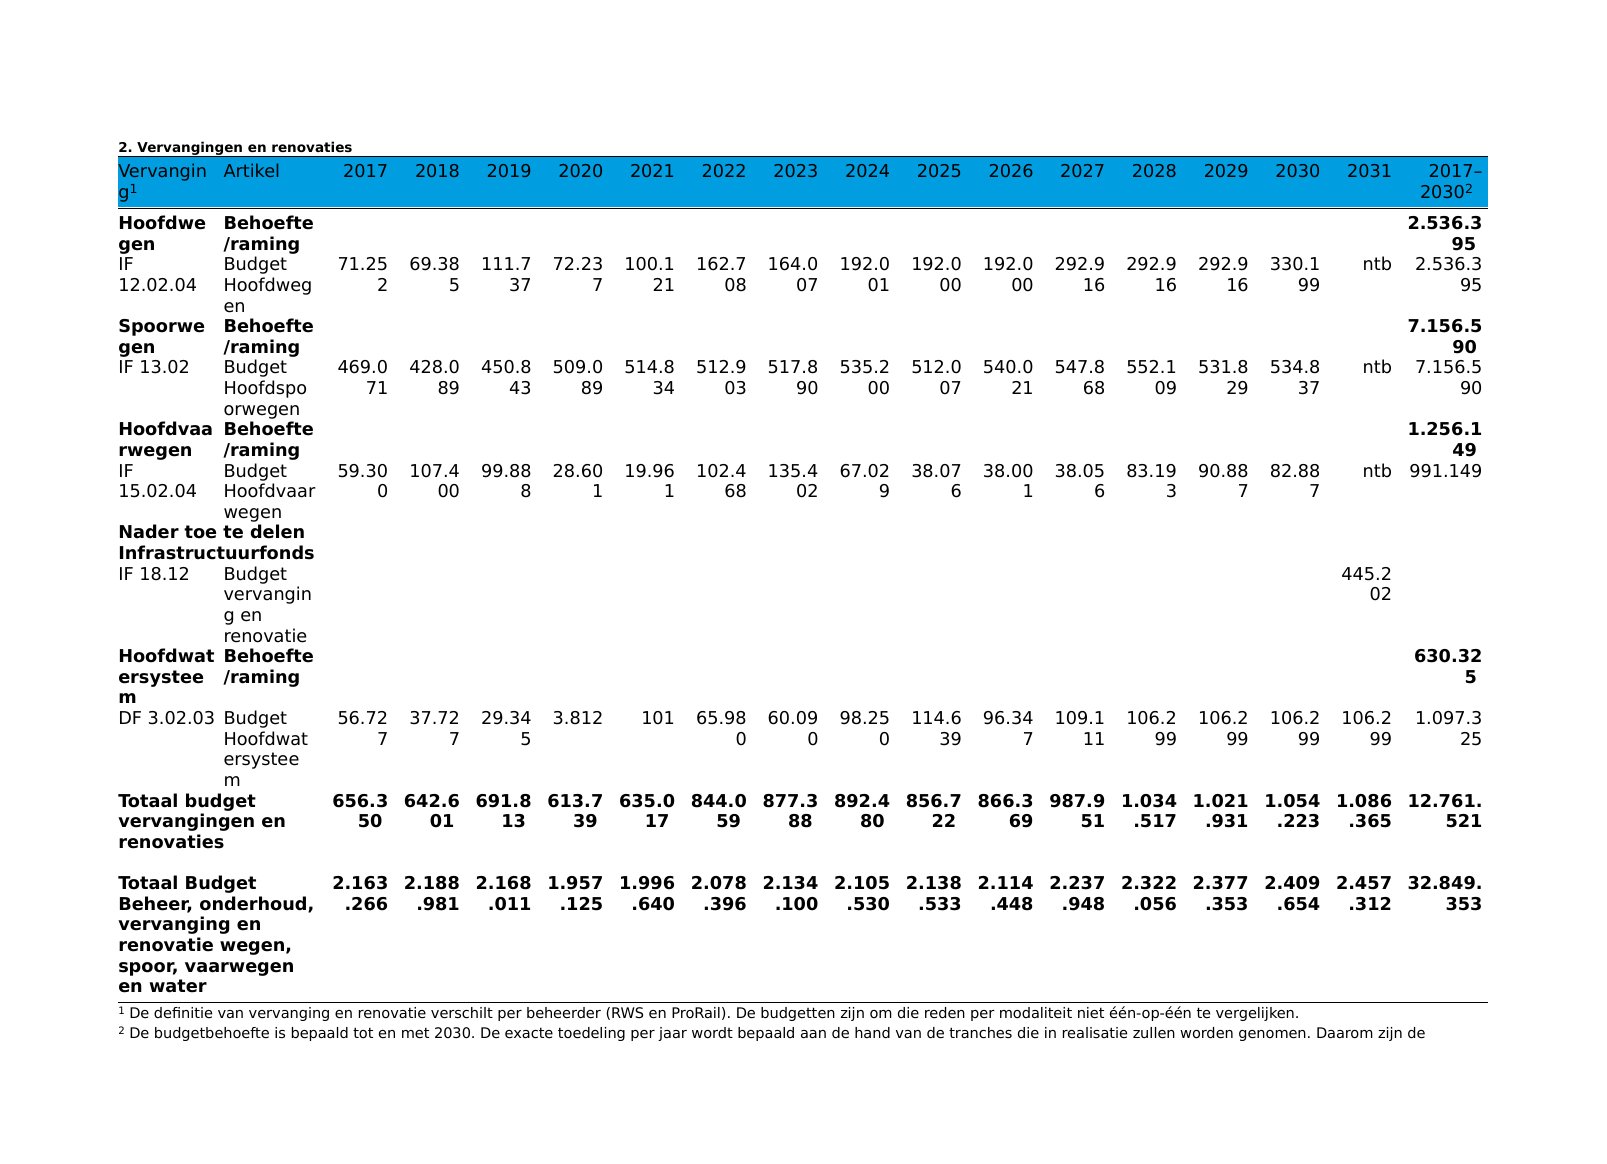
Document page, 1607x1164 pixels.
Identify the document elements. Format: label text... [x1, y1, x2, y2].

table_cell Totaal Budget Beheer, onderhoud, vervanging en renovatie wegen, spoor, vaarwegen en water [118, 873, 322, 1002]
table_cell 2031 [1326, 157, 1398, 207]
table_cell 656.350 [322, 791, 394, 852]
table_cell 2024 [824, 157, 896, 207]
table_cell Behoefte/raming [218, 419, 322, 461]
table_cell [394, 209, 466, 254]
table_cell [1254, 316, 1326, 357]
table_cell 82.887 [1254, 461, 1326, 522]
table_cell 28.601 [537, 461, 609, 522]
table_cell [753, 564, 824, 646]
table_cell [896, 564, 967, 646]
table_cell 72.237 [537, 254, 609, 316]
table_cell 512.903 [681, 358, 752, 419]
table_cell 292.916 [1183, 254, 1254, 316]
table_cell 635.017 [609, 791, 681, 852]
table_cell 1.097.325 [1398, 708, 1488, 791]
table_cell [1398, 523, 1488, 564]
table_cell [1326, 316, 1398, 357]
table_cell [1183, 419, 1254, 461]
table_cell 2.168.011 [466, 873, 537, 1002]
table_cell [537, 564, 609, 646]
table_cell [681, 419, 752, 461]
table_cell [394, 564, 466, 646]
table_cell 1.086.365 [1326, 791, 1398, 852]
table_cell 552.109 [1111, 358, 1183, 419]
table_cell 106.299 [1326, 708, 1398, 791]
table_cell 32.849.353 [1398, 873, 1488, 1002]
table_cell [824, 316, 896, 357]
table_cell [824, 646, 896, 708]
table_cell 292.916 [1111, 254, 1183, 316]
table_cell 2020 [537, 157, 609, 207]
table_cell [1111, 419, 1183, 461]
table_cell 107.400 [394, 461, 466, 522]
table_cell [1111, 853, 1183, 873]
table_cell 12.761.521 [1398, 791, 1488, 852]
table_cell [681, 523, 752, 564]
table_cell 509.089 [537, 358, 609, 419]
table_cell [1183, 523, 1254, 564]
table_cell [394, 523, 466, 564]
table_cell Artikel [218, 157, 322, 207]
table_cell IF 15.02.04 [118, 461, 217, 522]
table_cell [537, 419, 609, 461]
table_cell 67.029 [824, 461, 896, 522]
table_cell [968, 646, 1039, 708]
table_cell 111.737 [466, 254, 537, 316]
table_cell 2.188.981 [394, 873, 466, 1002]
table_cell Hoofdwatersysteem [118, 646, 217, 708]
table_cell 535.200 [824, 358, 896, 419]
table_cell Behoefte/raming [218, 316, 322, 357]
table_cell 2.377.353 [1183, 873, 1254, 1002]
table_cell [968, 209, 1039, 254]
table_cell [1111, 564, 1183, 646]
table_cell 2021 [609, 157, 681, 207]
table_cell [537, 209, 609, 254]
table_cell [466, 523, 537, 564]
table_cell 428.089 [394, 358, 466, 419]
table_cell [537, 523, 609, 564]
table_cell [1039, 209, 1111, 254]
table_cell [1111, 209, 1183, 254]
table_cell 98.250 [824, 708, 896, 791]
table_cell IF 12.02.04 [118, 254, 217, 316]
table_cell Budget Hoofdspoorwegen [218, 358, 322, 419]
table_cell 1.021.931 [1183, 791, 1254, 852]
table_cell [322, 419, 394, 461]
table_cell 514.834 [609, 358, 681, 419]
table_cell [118, 853, 967, 873]
table_cell Nader toe te delen Infrastructuurfonds [118, 523, 322, 564]
table_cell [1326, 646, 1398, 708]
table_cell 102.468 [681, 461, 752, 522]
table_cell Behoefte/raming [218, 209, 322, 254]
table_cell [1039, 419, 1111, 461]
table_cell [681, 564, 752, 646]
table_cell ntb [1326, 461, 1398, 522]
table_cell [968, 419, 1039, 461]
table_cell 106.299 [1254, 708, 1326, 791]
table_cell Vervanging1 [118, 157, 217, 207]
table_cell ntb [1326, 254, 1398, 316]
table_cell DF 3.02.03 [118, 708, 217, 791]
table_cell 630.325 [1398, 646, 1488, 708]
table_cell 162.708 [681, 254, 752, 316]
table_cell 29.345 [466, 708, 537, 791]
table_cell [824, 419, 896, 461]
table_cell 83.193 [1111, 461, 1183, 522]
table_cell 192.001 [824, 254, 896, 316]
table_cell [896, 316, 967, 357]
table_cell IF 18.12 [118, 564, 217, 646]
table_cell [322, 523, 394, 564]
table_cell Totaal budget vervangingen en renovaties [118, 791, 322, 852]
table_cell [753, 646, 824, 708]
table_cell 109.111 [1039, 708, 1111, 791]
table_cell ntb [1326, 358, 1398, 419]
table_cell 99.888 [466, 461, 537, 522]
table_cell 2023 [753, 157, 824, 207]
table_cell 540.021 [968, 358, 1039, 419]
table_cell [1183, 316, 1254, 357]
table_cell 531.829 [1183, 358, 1254, 419]
table_cell Spoorwegen [118, 316, 217, 357]
table_cell 38.001 [968, 461, 1039, 522]
table_cell 106.299 [1111, 708, 1183, 791]
table_cell 856.722 [896, 791, 967, 852]
table_cell 3.812 [537, 708, 609, 791]
table_cell [466, 564, 537, 646]
table_cell [1111, 316, 1183, 357]
table_cell [1326, 523, 1398, 564]
table_cell 2028 [1111, 157, 1183, 207]
table_cell 892.480 [824, 791, 896, 852]
table_cell [1039, 316, 1111, 357]
table_cell [1398, 853, 1488, 873]
table_cell [537, 316, 609, 357]
table_cell 7.156.590 [1398, 358, 1488, 419]
table_cell [1254, 646, 1326, 708]
table_cell 96.347 [968, 708, 1039, 791]
table_cell 101 [609, 708, 681, 791]
table_cell 2.138.533 [896, 873, 967, 1002]
table_cell [824, 523, 896, 564]
table_cell 1.256.149 [1398, 419, 1488, 461]
table_cell 2.163.266 [322, 873, 394, 1002]
table_cell [394, 646, 466, 708]
table_cell 1.034.517 [1111, 791, 1183, 852]
table_cell [609, 564, 681, 646]
table_header 2. Vervangingen en renovaties [118, 140, 1488, 156]
table_cell IF 13.02 [118, 358, 217, 419]
table_cell 2.078.396 [681, 873, 752, 1002]
table_cell [824, 564, 896, 646]
table_cell 292.916 [1039, 254, 1111, 316]
table_cell [1254, 419, 1326, 461]
table_cell [1183, 564, 1254, 646]
table_cell [1254, 564, 1326, 646]
table_cell 60.090 [753, 708, 824, 791]
table_cell 2025 [896, 157, 967, 207]
table_cell [1183, 853, 1254, 873]
table_cell [681, 209, 752, 254]
table_cell 56.727 [322, 708, 394, 791]
table_cell 691.813 [466, 791, 537, 852]
table_cell 1.996.640 [609, 873, 681, 1002]
table_cell [322, 564, 394, 646]
table_cell 512.007 [896, 358, 967, 419]
table_cell [681, 646, 752, 708]
table_cell 866.369 [968, 791, 1039, 852]
table_cell [753, 419, 824, 461]
table_cell [896, 419, 967, 461]
table_cell 71.252 [322, 254, 394, 316]
table_cell [322, 646, 394, 708]
table_cell [1326, 209, 1398, 254]
table_cell 38.056 [1039, 461, 1111, 522]
table_cell 2022 [681, 157, 752, 207]
table_cell [1254, 853, 1326, 873]
table_cell Budget Hoofdwegen [218, 254, 322, 316]
table_cell 2029 [1183, 157, 1254, 207]
table_cell [609, 646, 681, 708]
table_cell 106.299 [1183, 708, 1254, 791]
table_cell [537, 646, 609, 708]
table_cell 135.402 [753, 461, 824, 522]
table_cell 2027 [1039, 157, 1111, 207]
table_cell 2017–20302 [1398, 157, 1488, 207]
table_cell [896, 646, 967, 708]
table_cell [466, 209, 537, 254]
table_cell 2.105.530 [824, 873, 896, 1002]
table_cell Hoofdvaarwegen [118, 419, 217, 461]
table_cell 2019 [466, 157, 537, 207]
table_cell [609, 209, 681, 254]
table_cell [968, 564, 1039, 646]
table_cell 2030 [1254, 157, 1326, 207]
table_cell 534.837 [1254, 358, 1326, 419]
table_cell [322, 316, 394, 357]
table_cell [753, 316, 824, 357]
table_cell [1183, 646, 1254, 708]
table_cell [1326, 419, 1398, 461]
table_cell 469.071 [322, 358, 394, 419]
table_cell 2.237.948 [1039, 873, 1111, 1002]
table_cell 330.199 [1254, 254, 1326, 316]
table_cell [896, 209, 967, 254]
table_cell Behoefte/raming [218, 646, 322, 708]
table_cell [1326, 853, 1398, 873]
table_cell [609, 419, 681, 461]
table_cell [1254, 209, 1326, 254]
table_cell 100.121 [609, 254, 681, 316]
table_cell 90.887 [1183, 461, 1254, 522]
table_cell [753, 209, 824, 254]
table_cell 37.727 [394, 708, 466, 791]
table_cell 2.409.654 [1254, 873, 1326, 1002]
table_cell 192.000 [968, 254, 1039, 316]
table_cell 2026 [968, 157, 1039, 207]
table_cell [394, 316, 466, 357]
table_cell [968, 523, 1039, 564]
table_cell 991.149 [1398, 461, 1488, 522]
table_cell 2.134.100 [753, 873, 824, 1002]
table_cell 38.076 [896, 461, 967, 522]
table_cell [1039, 523, 1111, 564]
table_cell 2.114.448 [968, 873, 1039, 1002]
table_cell Hoofdwegen [118, 209, 217, 254]
table_cell 19.961 [609, 461, 681, 522]
table_cell 114.639 [896, 708, 967, 791]
table_cell [609, 523, 681, 564]
table_cell 65.980 [681, 708, 752, 791]
table_cell 7.156.590 [1398, 316, 1488, 357]
table_cell 445.202 [1326, 564, 1398, 646]
table_cell [1111, 646, 1183, 708]
table_cell [753, 523, 824, 564]
table_cell 844.059 [681, 791, 752, 852]
table_cell Budget Hoofdwatersysteem [218, 708, 322, 791]
table_cell [968, 316, 1039, 357]
table_cell 192.000 [896, 254, 967, 316]
table_cell 2.457.312 [1326, 873, 1398, 1002]
table_cell [1039, 564, 1111, 646]
table_cell Budget Hoofdvaarwegen [218, 461, 322, 522]
table_cell 642.601 [394, 791, 466, 852]
table_cell 2.536.395 [1398, 254, 1488, 316]
table_cell [681, 316, 752, 357]
table_cell 2017 [322, 157, 394, 207]
table_cell 877.388 [753, 791, 824, 852]
table_cell 2018 [394, 157, 466, 207]
table_cell [1039, 853, 1111, 873]
table_cell [1398, 564, 1488, 646]
table_cell 69.385 [394, 254, 466, 316]
table_cell [322, 209, 394, 254]
table_cell 2.536.395 [1398, 209, 1488, 254]
table_cell [466, 646, 537, 708]
table_cell [1039, 646, 1111, 708]
table_cell 59.300 [322, 461, 394, 522]
table_cell 987.951 [1039, 791, 1111, 852]
table_cell [824, 209, 896, 254]
table_cell [466, 419, 537, 461]
table_cell 1.054.223 [1254, 791, 1326, 852]
table_cell [466, 316, 537, 357]
table_cell Budget vervanging en renovatie [218, 564, 322, 646]
table_cell 164.007 [753, 254, 824, 316]
table_cell [609, 316, 681, 357]
table_cell [1111, 523, 1183, 564]
table_cell [968, 853, 1039, 873]
table_cell [896, 523, 967, 564]
table_cell 517.890 [753, 358, 824, 419]
table_cell 450.843 [466, 358, 537, 419]
table_cell [1254, 523, 1326, 564]
table_cell 1.957.125 [537, 873, 609, 1002]
table_cell [394, 419, 466, 461]
table_cell 613.739 [537, 791, 609, 852]
table_cell [1183, 209, 1254, 254]
table_cell 547.868 [1039, 358, 1111, 419]
table_cell 2.322.056 [1111, 873, 1183, 1002]
table_cell 1 De definitie van vervanging en renovatie verschilt per beheerder (RWS en ProRail). De budgetten zijn om die reden per modaliteit niet één-op-één te vergelijken. 2 De budgetbehoefte is bepaald tot en met 2030. De exacte toedeling per jaar wordt bepaald aan de hand van de tranches die in realisatie zullen worden genomen. Daarom zijn de [118, 1003, 1488, 1042]
